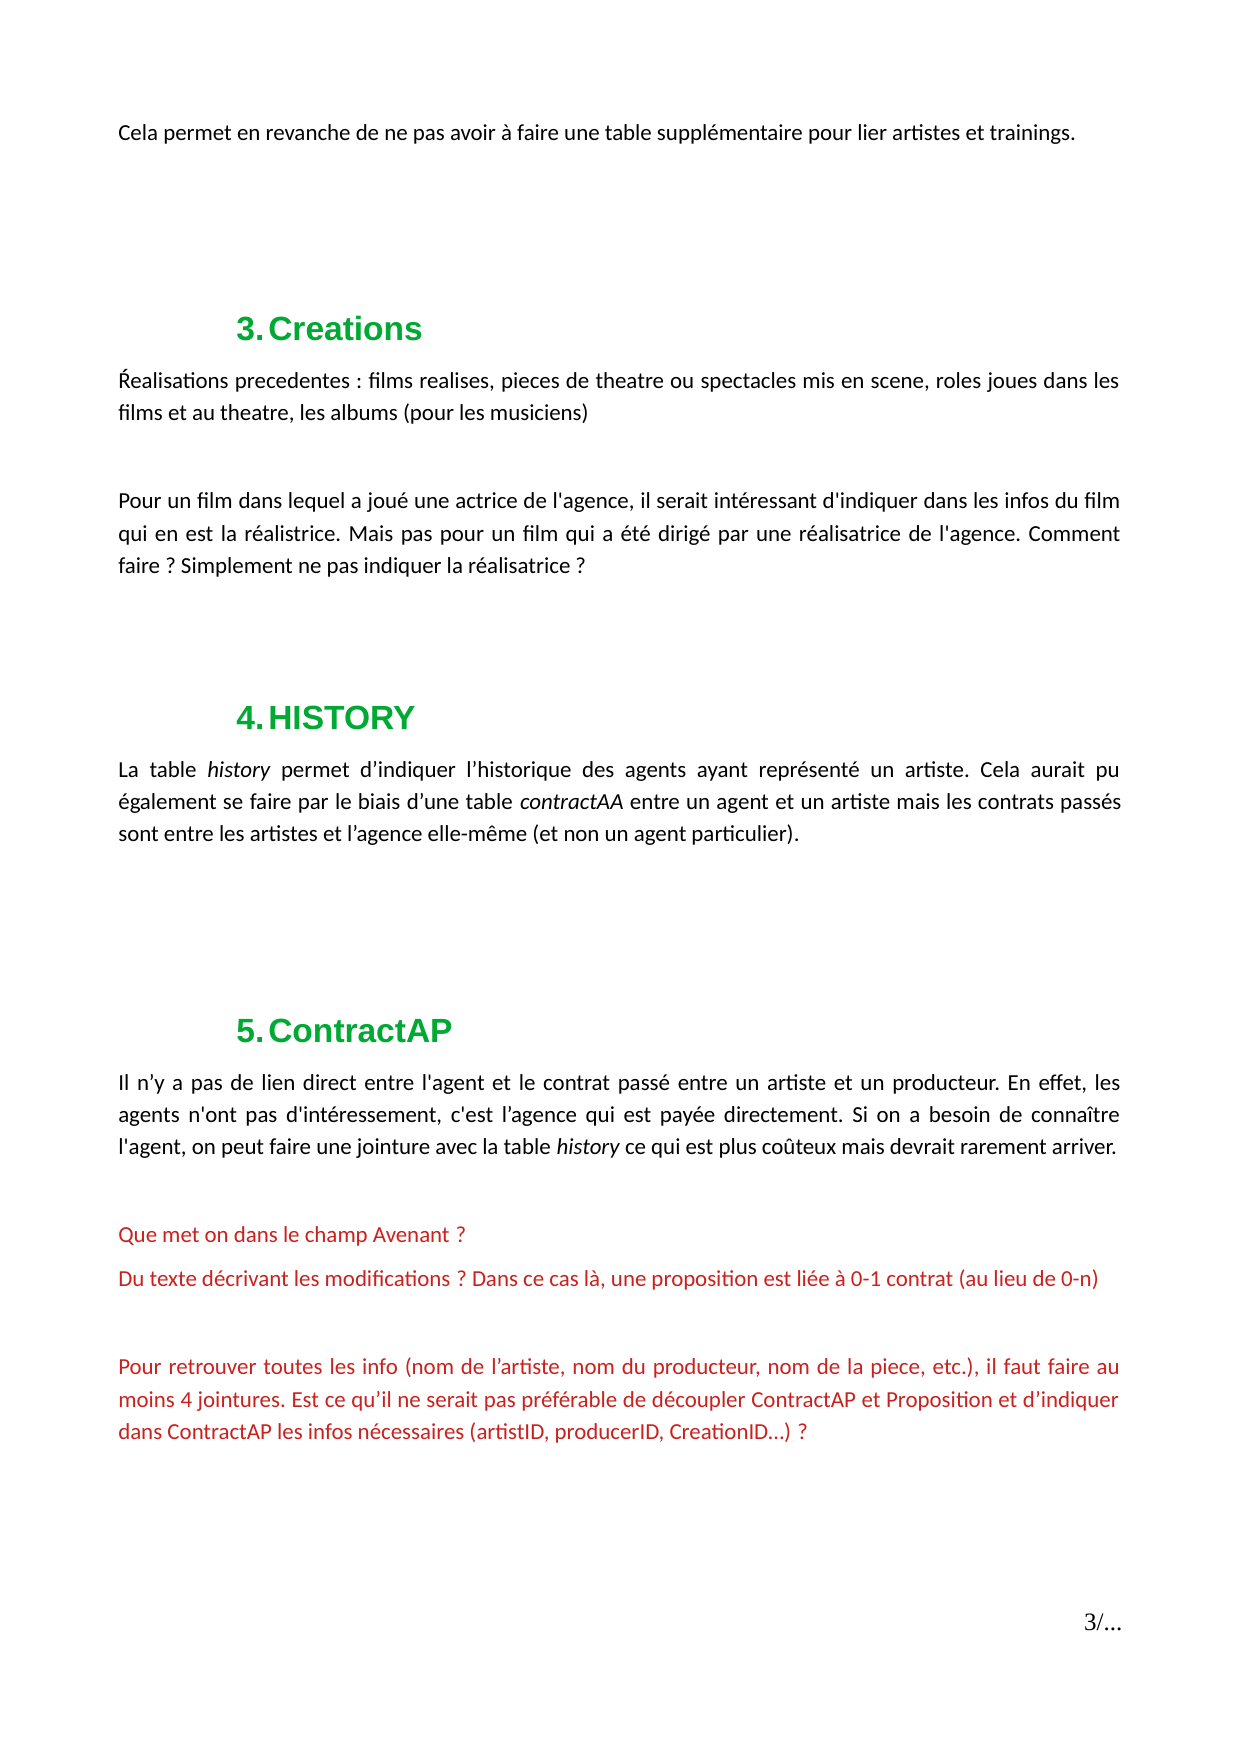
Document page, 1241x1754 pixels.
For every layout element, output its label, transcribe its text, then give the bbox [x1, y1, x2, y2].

text Cela permet en revanche de ne pas avoir à faire une table supplémentaire pour lier artistes et trainings. [118, 118, 1122, 146]
text Il n’y a pas de lien direct entre l'agent et le contrat passé entre un artiste et un producteur. En effet, les agents n'ont pas d'intéressement, c'est l’agence qui est payée directement. Si on a besoin de connaître l'agent, on peut faire une jointure avec la table history ce qui est plus coûteux mais devrait rarement arriver. [118, 1068, 1122, 1160]
text Pour un film dans lequel a joué une actrice de l'agence, il serait intéressant d'indiquer dans les infos du film qui en est la réalistrice. Mais pas pour un film qui a été dirigé par une réalisatrice de l'agence. Comment faire ? Simplement ne pas indiquer la réalisatrice ? [118, 487, 1122, 579]
text Que met on dans le champ Avenant ? [118, 1220, 1122, 1248]
text La table history permet d’indiquer l’historique des agents ayant représenté un artiste. Cela aurait pu également se faire par le biais d’une table contractAA entre un agent et un artiste mais les contrats passés sont entre les artistes et l’agence elle-même (et non un agent particulier). [118, 755, 1122, 848]
text Pour retrouver toutes les info (nom de l’artiste, nom du producteur, nom de la piece, etc.), il faut faire au moins 4 jointures. Est ce qu’il ne serait pas préférable de découpler ContractAP et Proposition et d’indiquer dans ContractAP les infos nécessaires (artistID, producerID, CreationID…) ? [118, 1352, 1122, 1445]
text Du texte décrivant les modifications ? Dans ce cas là, une proposition est liée à 0-1 contrat (au lieu de 0-n) [118, 1264, 1122, 1292]
text Ŕealisations precedentes : films realises, pieces de theatre ou spectacles mis en scene, roles joues dans les films et au theatre, les albums (pour les musiciens) [118, 366, 1122, 427]
subtitle HISTORY [236, 698, 1122, 737]
subtitle ContractAP [236, 1011, 1122, 1049]
subtitle Creations [236, 309, 1122, 348]
